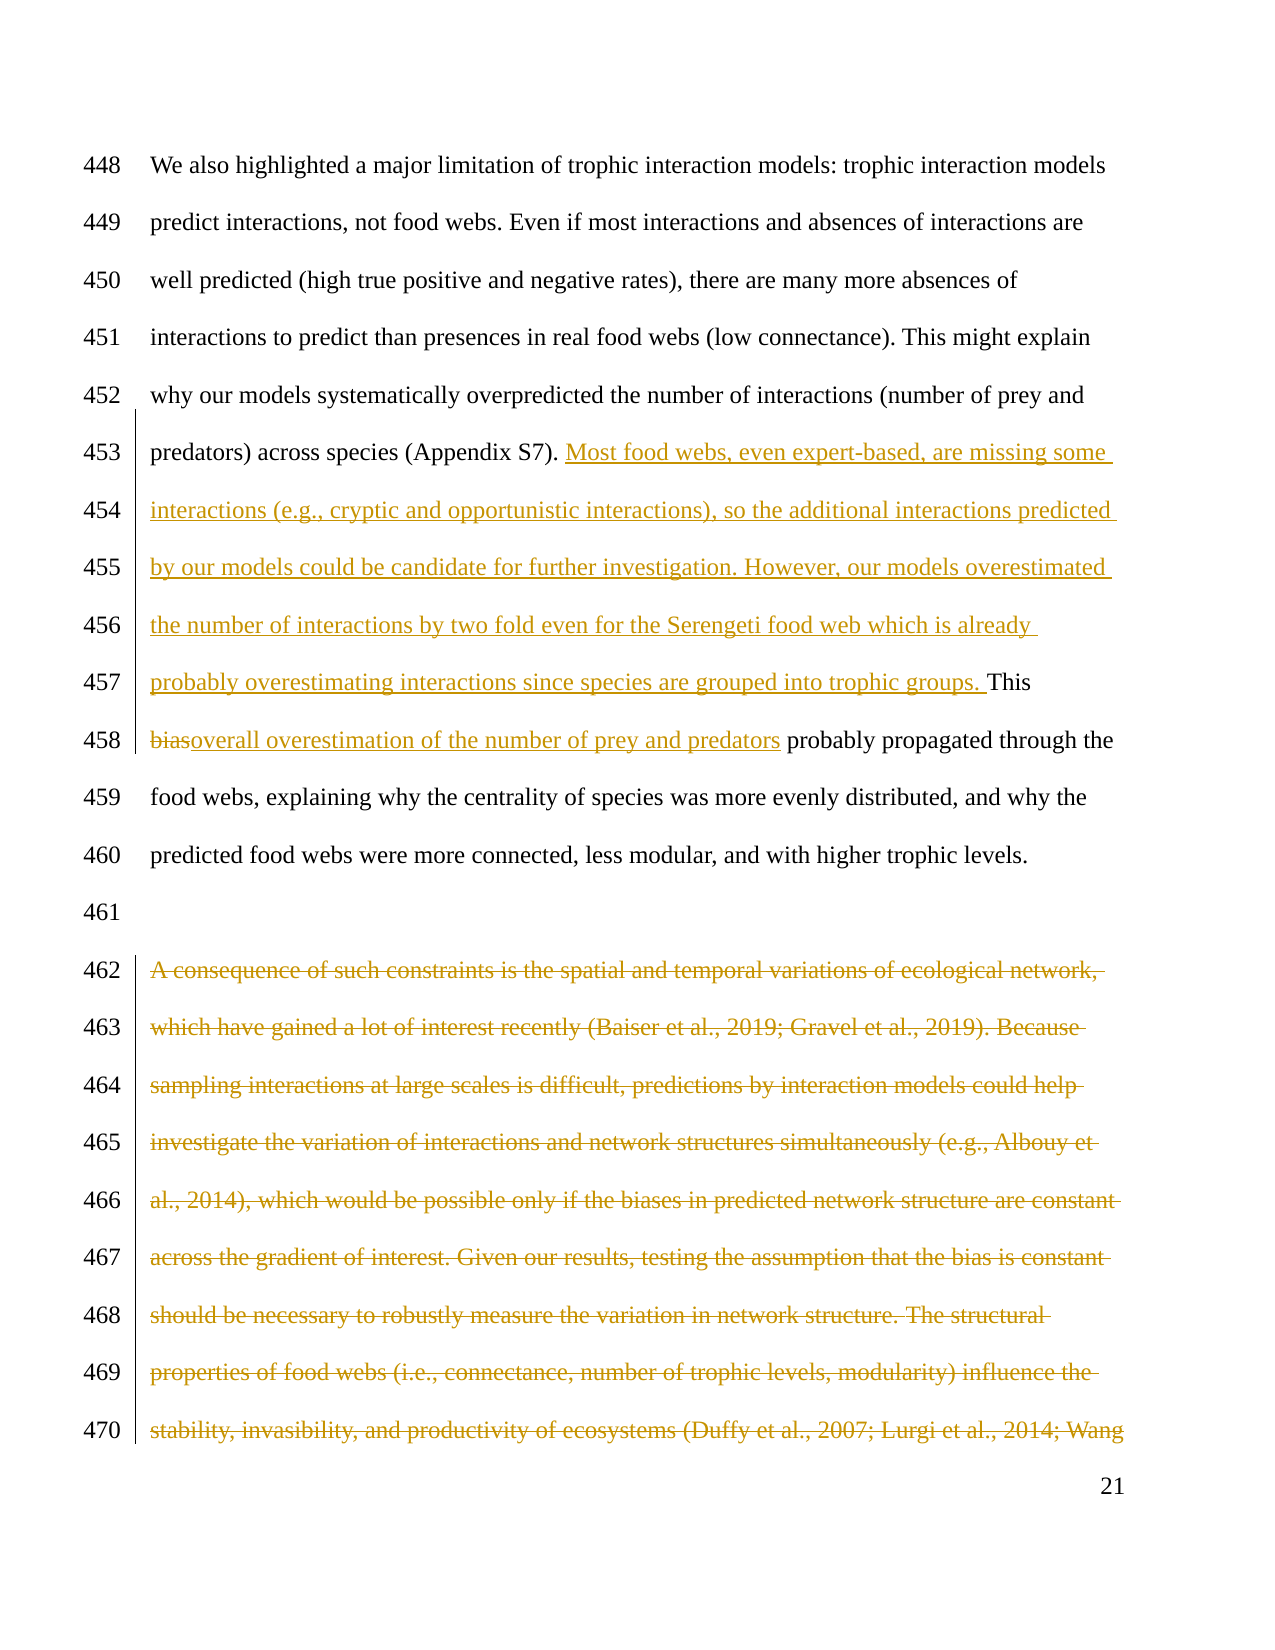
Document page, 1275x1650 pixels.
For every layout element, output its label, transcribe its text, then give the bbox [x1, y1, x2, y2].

text We also highlighted a major limitation of trophic interaction models: trophic interaction models predict interactions, not food webs. Even if most interactions and absences of interactions are well predicted (high true positive and negative rates), there are many more absences of interactions to predict than presences in real food webs (low connectance). This might explain why our models systematically overpredicted the number of interactions (number of prey and predators) across species (Appendix S7). Most food webs, even expert-based, are missing some interactions (e.g., cryptic and opportunistic interactions), so the additional interactions predicted by our models could be candidate for further investigation. However, our models overestimated the number of interactions by two fold even for the Serengeti food web which is already probably overestimating interactions since species are grouped into trophic groups. This overall overestimation of the number of prey and predators probably propagated through the food webs, explaining why the centrality of species was more evenly distributed, and why the predicted food webs were more connected, less modular, and with higher trophic levels. [150, 150, 1125, 869]
